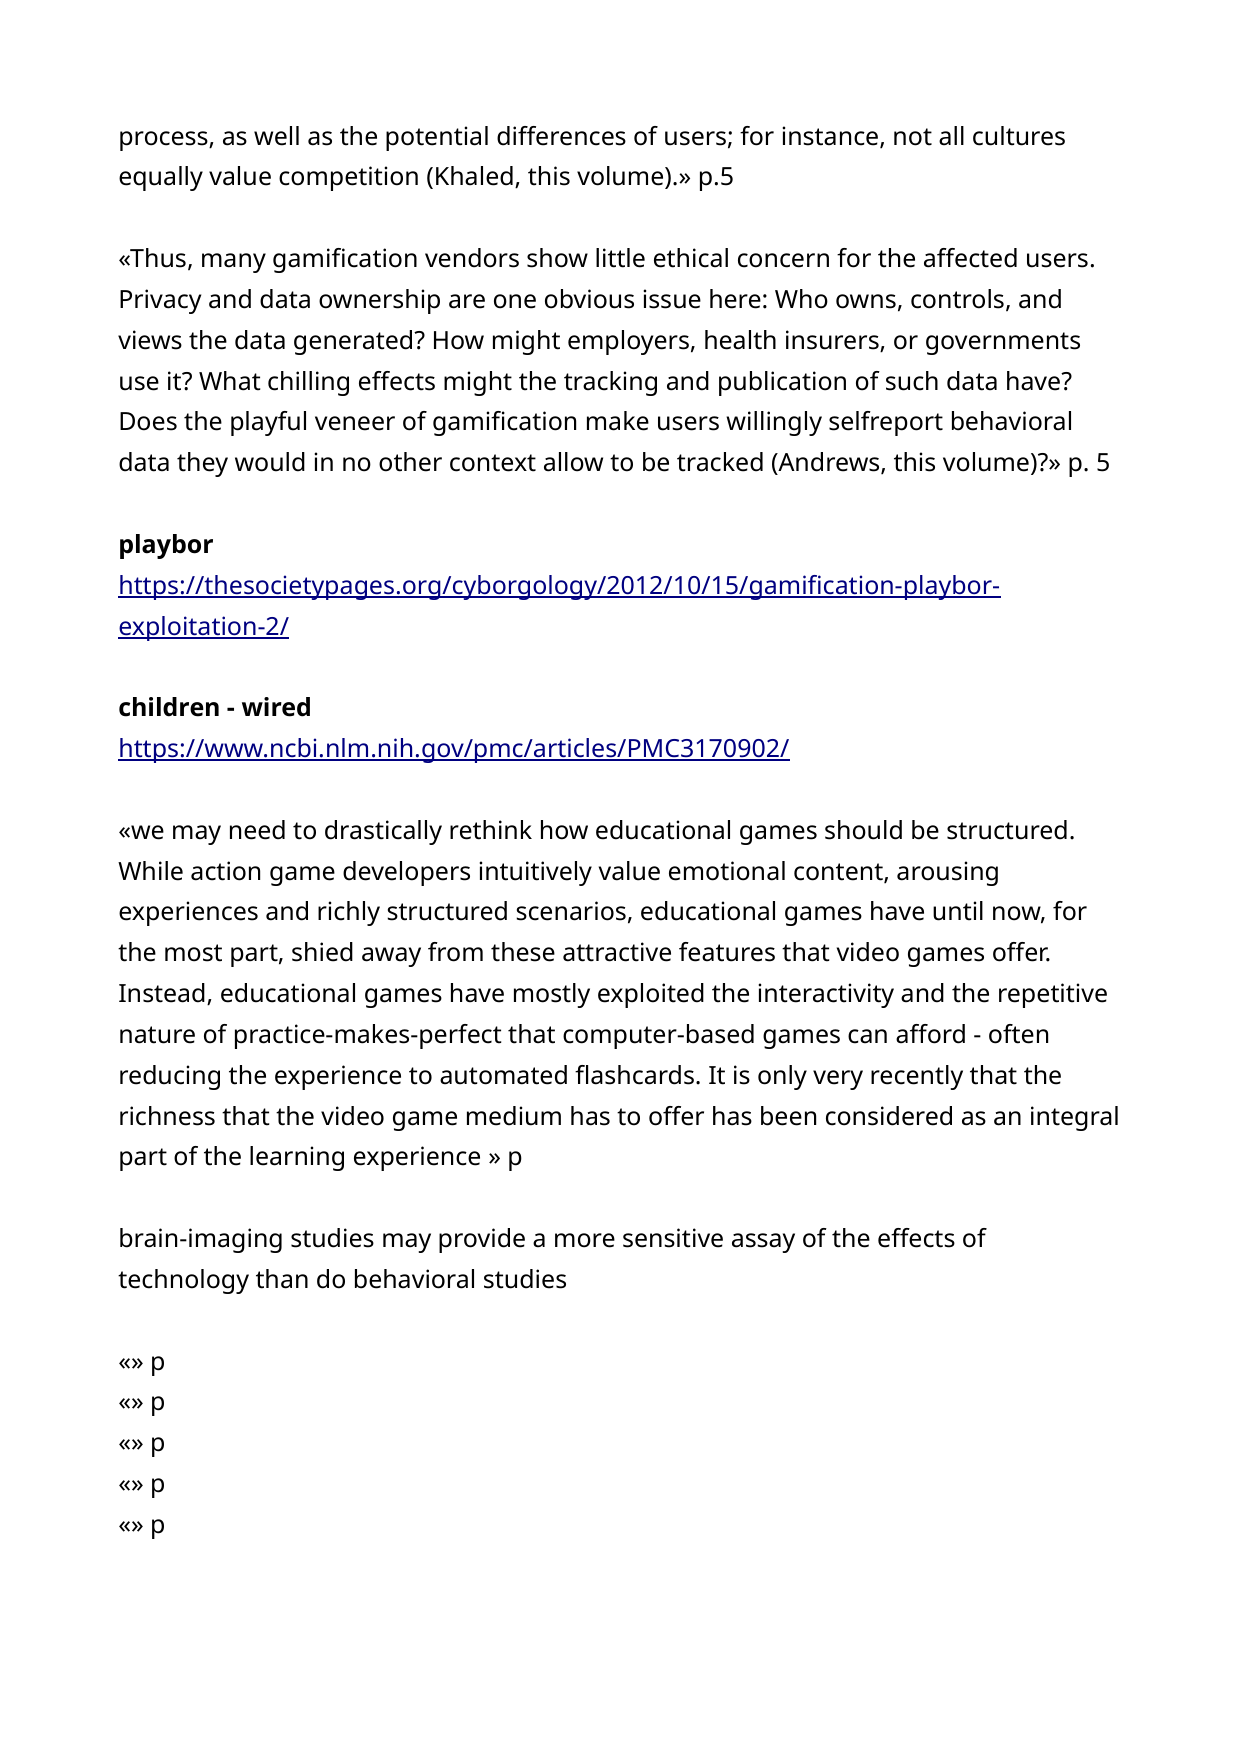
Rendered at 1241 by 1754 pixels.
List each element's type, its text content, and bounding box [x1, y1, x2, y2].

text «» p [118, 1384, 1122, 1418]
text children - wired [118, 690, 1122, 724]
text «Thus, many gamification vendors show little ethical concern for the affected users. Privacy and data ownership are one obvious issue here: Who owns, controls, and views the data generated? How might employers, health insurers, or governments use it? What chilling effects might the tracking and publication of such data have? Does the playful veneer of gamification make users willingly selfreport behavioral data they would in no other context allow to be tracked (Andrews, this volume)?» p. 5 [118, 241, 1122, 479]
text https://www.ncbi.nlm.nih.gov/pmc/articles/PMC3170902/ [118, 731, 1122, 765]
text process, as well as the potential differences of users; for instance, not all cultures equally value competition (Khaled, this volume).» p.5 [118, 118, 1122, 193]
text brain-imaging studies may provide a more sensitive assay of the effects of technology than do behavioral studies [118, 1221, 1122, 1296]
text «we may need to drastically rethink how educational games should be structured. While action game developers intuitively value emotional content, arousing experiences and richly structured scenarios, educational games have until now, for the most part, shied away from these attractive features that video games offer. Instead, educational games have mostly exploited the interactivity and the repetitive nature of practice-makes-perfect that computer-based games can afford - often reducing the experience to automated flashcards. It is only very recently that the richness that the video game medium has to offer has been considered as an integral part of the learning experience » p [118, 812, 1122, 1173]
text «» p [118, 1506, 1122, 1541]
text «» p [118, 1466, 1122, 1500]
text https://thesocietypages.org/cyborgology/2012/10/15/gamification-playbor-exploitation-2/ [118, 567, 1122, 642]
text playbor [118, 526, 1122, 561]
text «» p [118, 1343, 1122, 1377]
text «» p [118, 1425, 1122, 1459]
